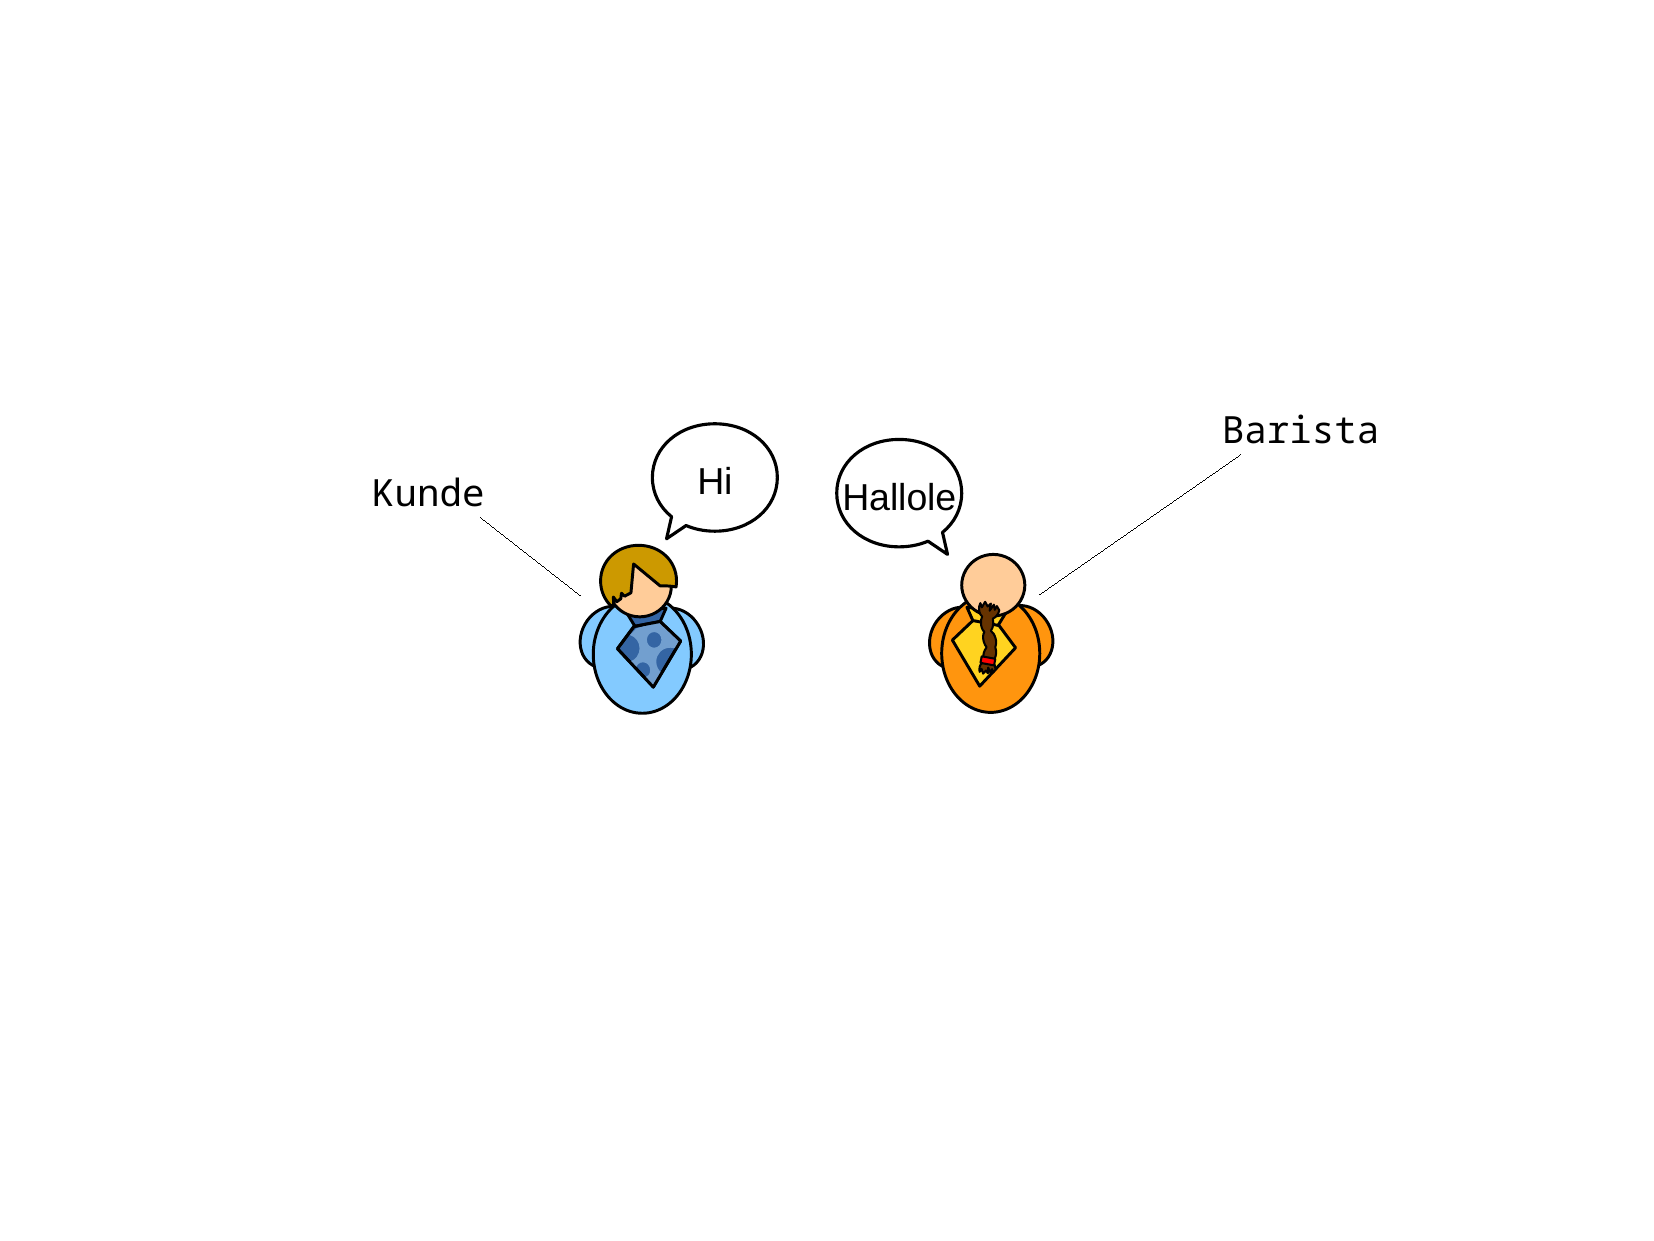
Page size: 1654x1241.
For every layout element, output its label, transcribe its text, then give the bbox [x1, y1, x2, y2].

text_box Hallole [836, 439, 962, 555]
text_box Kunde [357, 458, 500, 518]
text_box Hi [652, 423, 778, 539]
text_box Barista [1207, 396, 1395, 455]
text_box [929, 554, 1053, 713]
text_box [580, 545, 704, 714]
